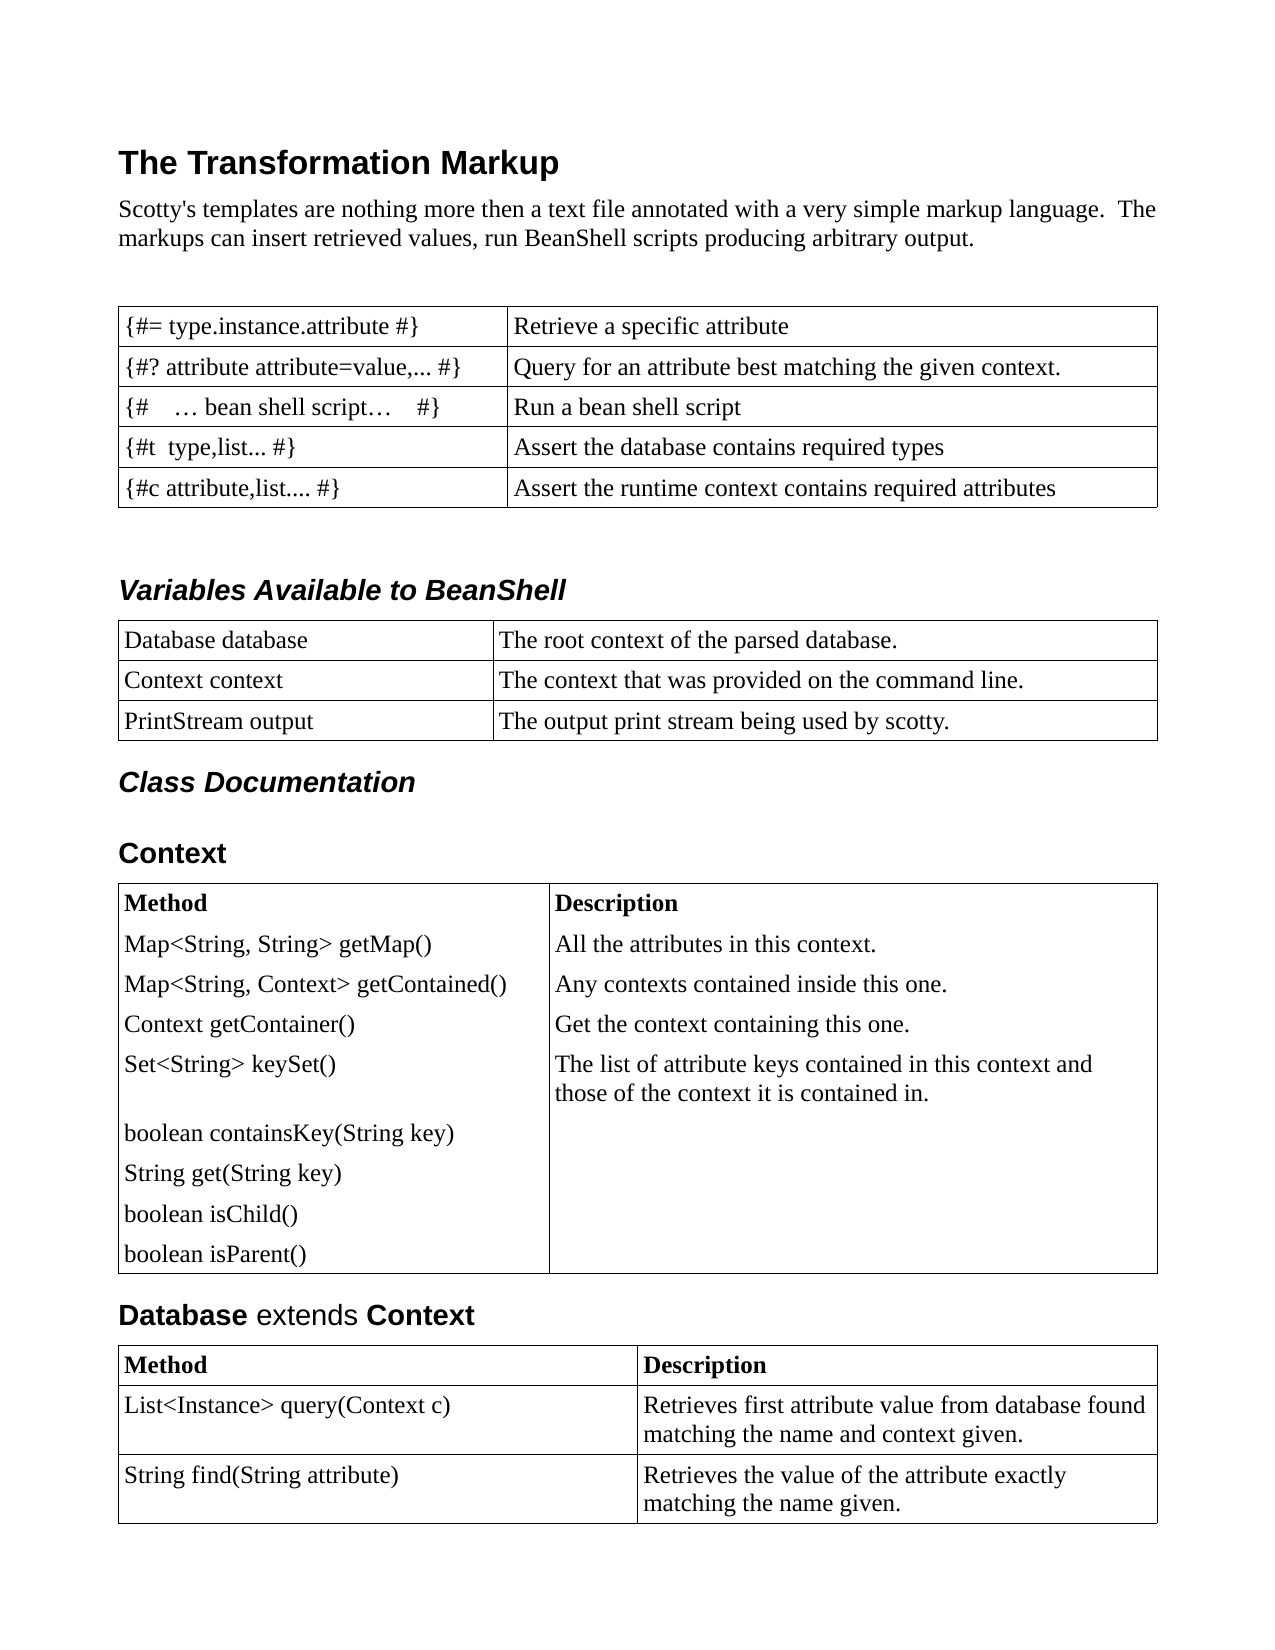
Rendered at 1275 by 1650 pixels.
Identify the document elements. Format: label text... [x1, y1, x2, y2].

table_header Description [550, 884, 1157, 923]
table_cell [550, 1153, 1157, 1193]
table_cell Map<String, String> getMap() [119, 923, 549, 963]
table_header Database database [119, 621, 493, 660]
subtitle Variables Available to BeanShell [118, 573, 1157, 607]
table_cell {#? attribute attribute=value,... #} [119, 347, 507, 386]
table_cell Retrieves first attribute value from database found matching the name and context given. [638, 1386, 1157, 1454]
table_cell [550, 1233, 1157, 1273]
table_cell Query for an attribute best matching the given context. [508, 347, 1157, 386]
table_cell boolean isParent() [119, 1233, 549, 1273]
table_cell [550, 1193, 1157, 1233]
table_cell Assert the runtime context contains required attributes [508, 468, 1157, 507]
subtitle Context [118, 837, 1157, 870]
table_cell Map<String, Context> getContained() [119, 963, 549, 1003]
table_cell [550, 1113, 1157, 1153]
table_cell Set<String> keySet() [119, 1044, 549, 1112]
table_cell String get(String key) [119, 1153, 549, 1193]
table_cell Assert the database contains required types [508, 427, 1157, 467]
table_cell {# … bean shell script… #} [119, 387, 507, 426]
table_cell Retrieves the value of the attribute exactly matching the name given. [638, 1455, 1157, 1523]
subtitle Class Documentation [118, 766, 1157, 799]
table_header Description [638, 1346, 1157, 1385]
subtitle The Transformation Markup [118, 143, 1157, 182]
table_cell {#t type,list... #} [119, 427, 507, 467]
table_cell The context that was provided on the command line. [494, 661, 1157, 700]
table_cell The output print stream being used by scotty. [494, 701, 1157, 740]
table_cell The list of attribute keys contained in this context and those of the context it is contained in. [550, 1044, 1157, 1112]
table_cell Any contexts contained inside this one. [550, 963, 1157, 1003]
text Scotty's templates are nothing more then a text file annotated with a very simple markup language. The markups can insert retrieved values, run BeanShell scripts producing arbitrary output. [118, 194, 1157, 252]
table_cell All the attributes in this context. [550, 923, 1157, 963]
table_header Retrieve a specific attribute [508, 307, 1157, 346]
table_cell boolean isChild() [119, 1193, 549, 1233]
table_header The root context of the parsed database. [494, 621, 1157, 660]
table_cell List<Instance> query(Context c) [119, 1386, 637, 1454]
table_cell Context getContainer() [119, 1003, 549, 1043]
table_cell PrintStream output [119, 701, 493, 740]
table_cell Context context [119, 661, 493, 700]
table_cell String find(String attribute) [119, 1455, 637, 1523]
table_cell {#c attribute,list.... #} [119, 468, 507, 507]
table_header {#= type.instance.attribute #} [119, 307, 507, 346]
table_header Method [119, 884, 549, 923]
table_cell Run a bean shell script [508, 387, 1157, 426]
table_cell boolean containsKey(String key) [119, 1113, 549, 1153]
subtitle Database extends Context [118, 1298, 1157, 1332]
table_header Method [119, 1346, 637, 1385]
table_cell Get the context containing this one. [550, 1003, 1157, 1043]
